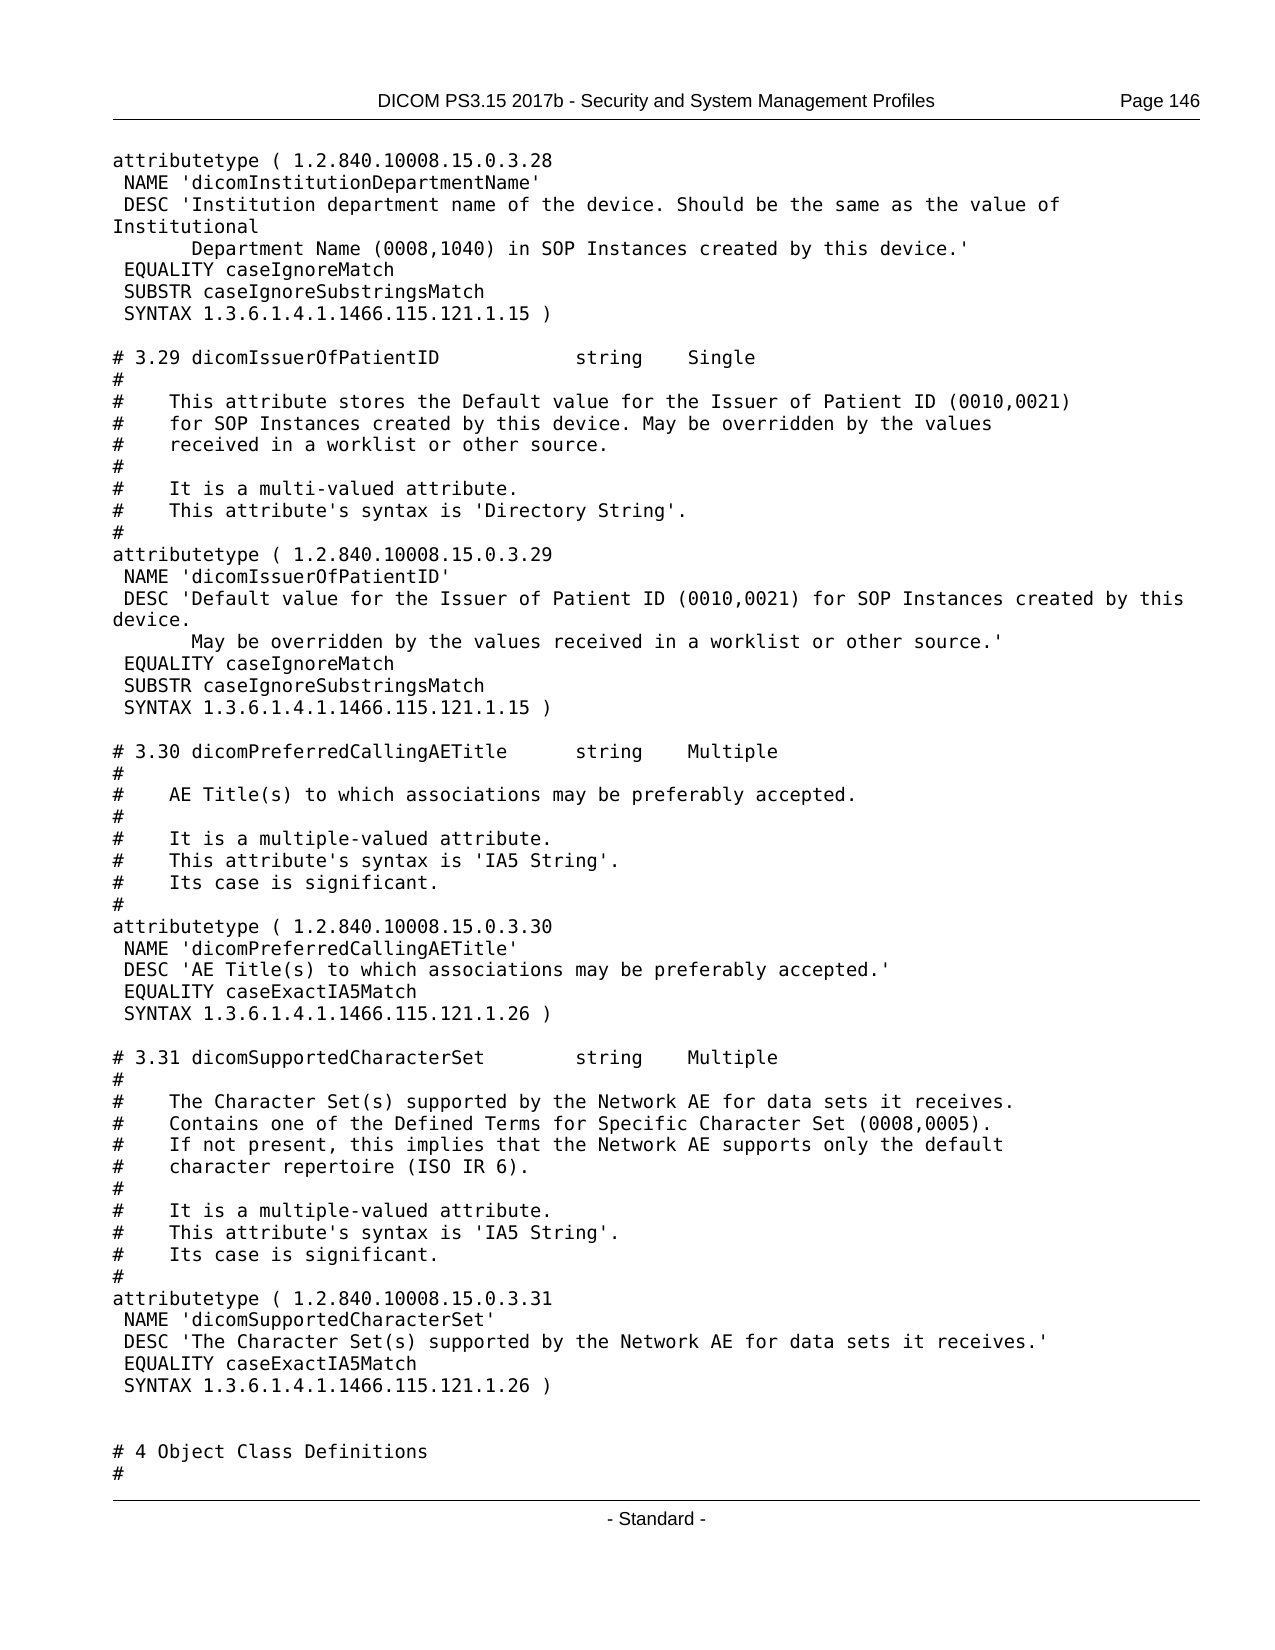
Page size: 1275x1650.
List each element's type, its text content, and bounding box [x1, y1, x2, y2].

text attributetype ( 1.2.840.10008.15.0.3.28 NAME 'dicomInstitutionDepartmentName' DESC 'Institution department name of the device. Should be the same as the value of Institutional Department Name (0008,1040) in SOP Instances created by this device.' EQUALITY caseIgnoreMatch SUBSTR caseIgnoreSubstringsMatch SYNTAX 1.3.6.1.4.1.1466.115.121.1.15 ) # 3.29 dicomIssuerOfPatientID string Single # # This attribute stores the Default value for the Issuer of Patient ID (0010,0021) # for SOP Instances created by this device. May be overridden by the values # received in a worklist or other source. # # It is a multi-valued attribute. # This attribute's syntax is 'Directory String'. # attributetype ( 1.2.840.10008.15.0.3.29 NAME 'dicomIssuerOfPatientID' DESC 'Default value for the Issuer of Patient ID (0010,0021) for SOP Instances created by this device. May be overridden by the values received in a worklist or other source.' EQUALITY caseIgnoreMatch SUBSTR caseIgnoreSubstringsMatch SYNTAX 1.3.6.1.4.1.1466.115.121.1.15 ) # 3.30 dicomPreferredCallingAETitle string Multiple # # AE Title(s) to which associations may be preferably accepted. # # It is a multiple-valued attribute. # This attribute's syntax is 'IA5 String'. # Its case is significant. # attributetype ( 1.2.840.10008.15.0.3.30 NAME 'dicomPreferredCallingAETitle' DESC 'AE Title(s) to which associations may be preferably accepted.' EQUALITY caseExactIA5Match SYNTAX 1.3.6.1.4.1.1466.115.121.1.26 ) # 3.31 dicomSupportedCharacterSet string Multiple # # The Character Set(s) supported by the Network AE for data sets it receives. # Contains one of the Defined Terms for Specific Character Set (0008,0005). # If not present, this implies that the Network AE supports only the default # character repertoire (ISO IR 6). # # It is a multiple-valued attribute. # This attribute's syntax is 'IA5 String'. # Its case is significant. # attributetype ( 1.2.840.10008.15.0.3.31 NAME 'dicomSupportedCharacterSet' DESC 'The Character Set(s) supported by the Network AE for data sets it receives.' EQUALITY caseExactIA5Match SYNTAX 1.3.6.1.4.1.1466.115.121.1.26 ) # 4 Object Class Definitions # [112, 150, 1200, 1484]
